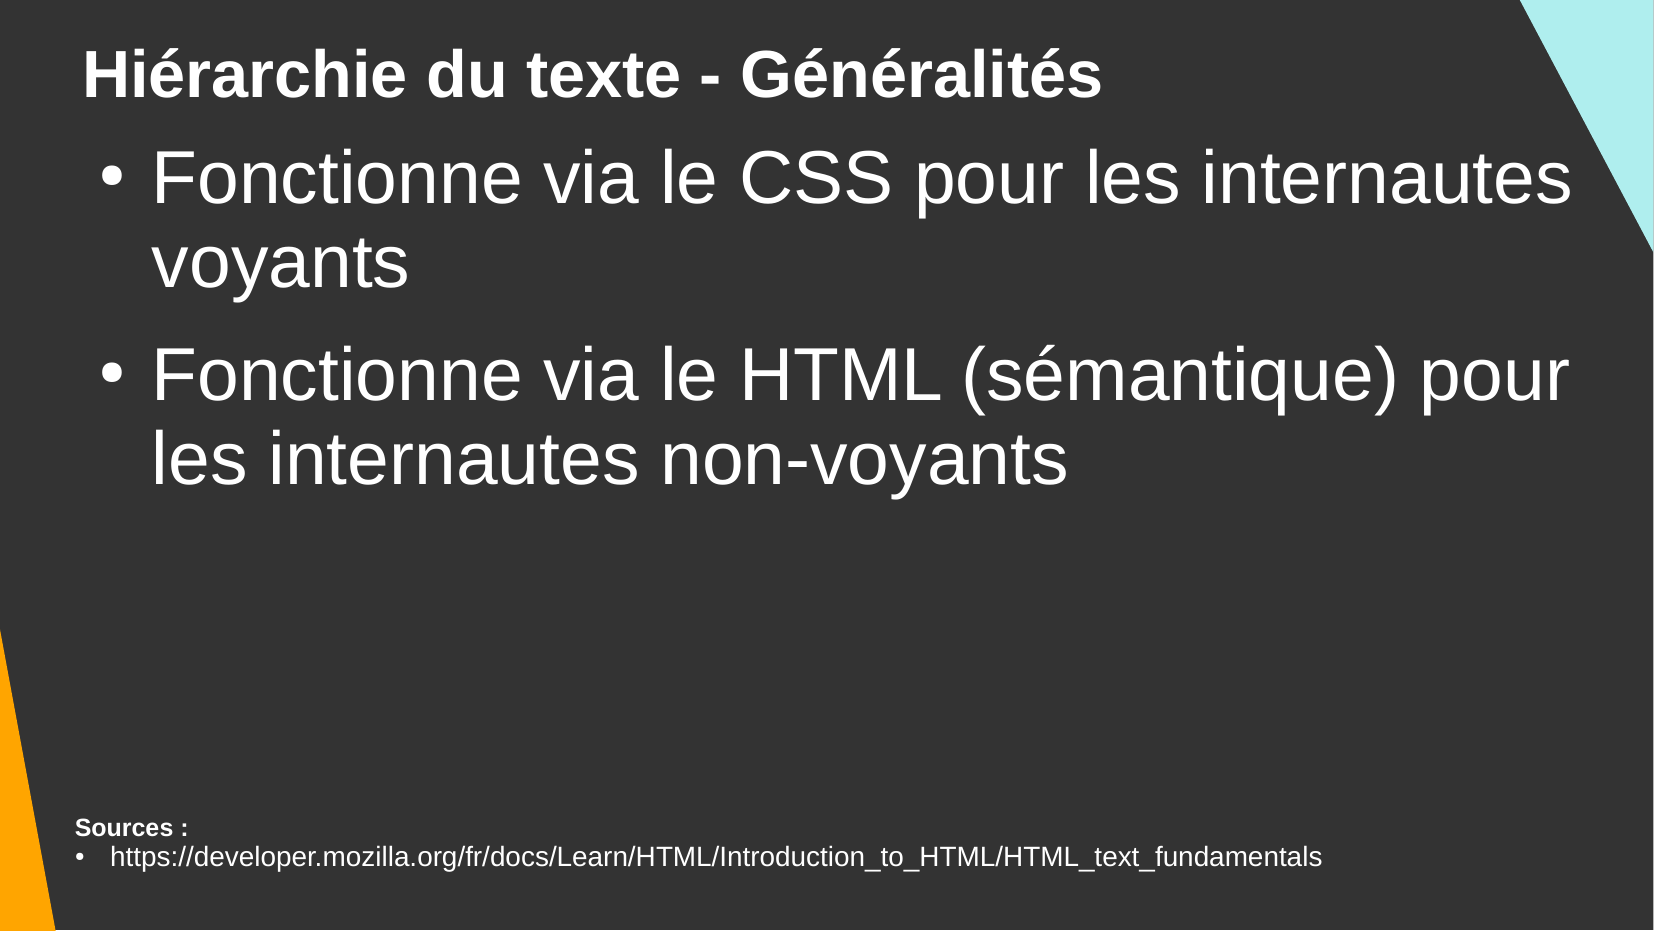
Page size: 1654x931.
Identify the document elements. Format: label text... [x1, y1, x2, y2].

text_box [0, 629, 56, 931]
text_box [1519, 0, 1654, 254]
title Hiérarchie du texte - Généralités [82, 37, 1571, 114]
list Fonctionne via le CSS pour les internautes voyants Fonctionne via le HTML (sémantique) pour les internautes non-voyants [80, 135, 1605, 683]
text_box Sources : https://developer.mozilla.org/fr/docs/Learn/HTML/Introduction_to_HTML/HTML_text_fundamentals [60, 806, 1546, 905]
